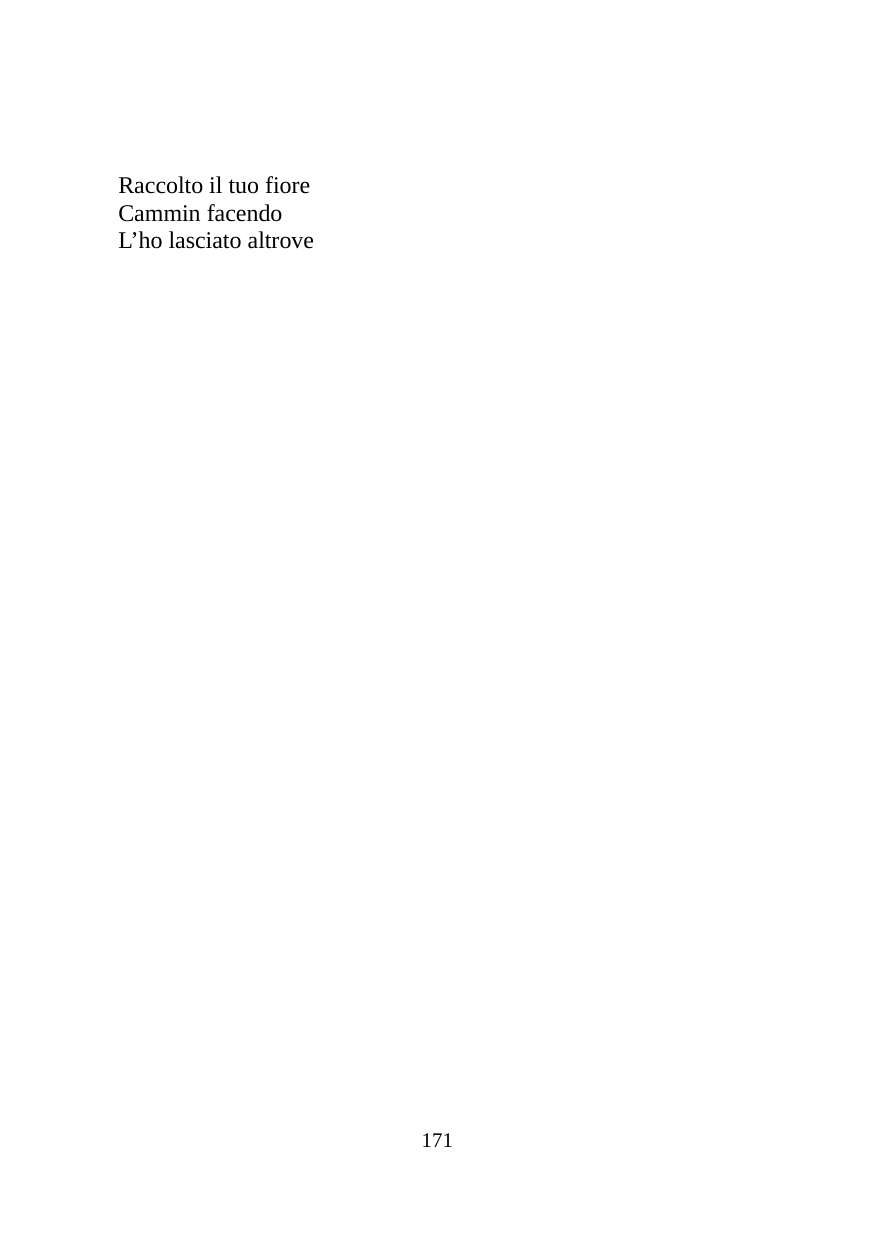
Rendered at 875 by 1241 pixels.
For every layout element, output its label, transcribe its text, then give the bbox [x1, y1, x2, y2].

text L’ho lasciato altrove [88, 227, 786, 254]
text Raccolto il tuo fiore [88, 171, 786, 199]
text Cammin facendo [88, 199, 786, 227]
